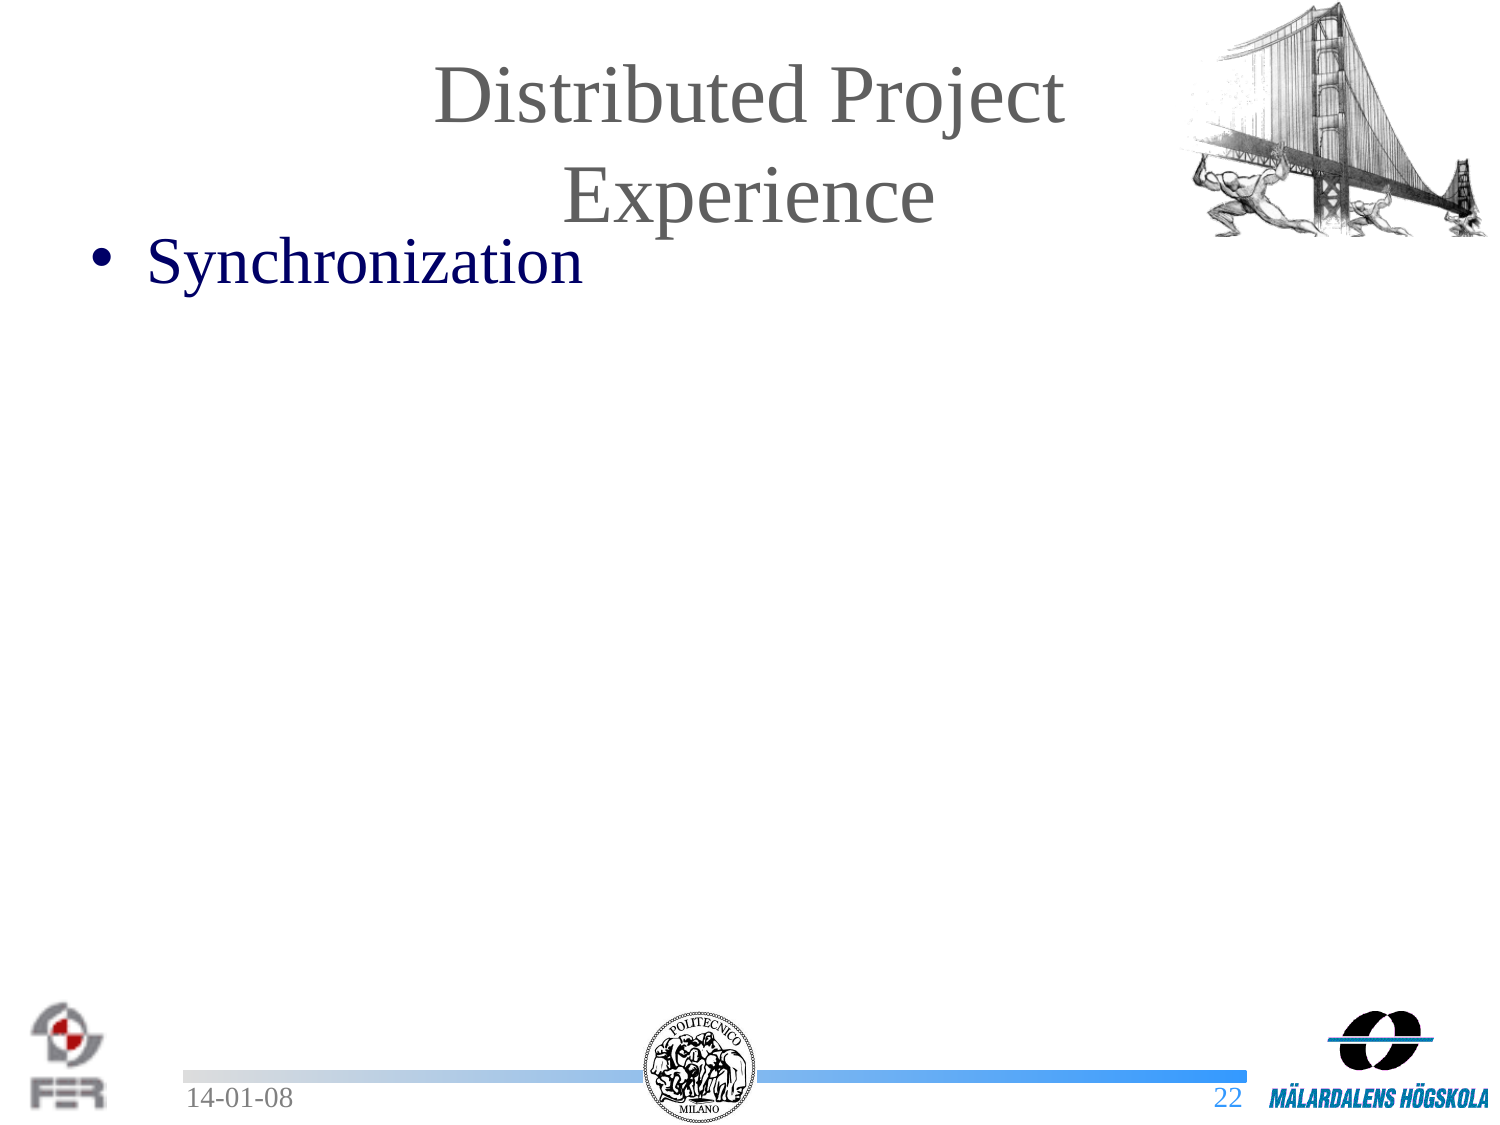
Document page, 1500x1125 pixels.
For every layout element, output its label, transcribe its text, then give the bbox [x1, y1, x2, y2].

title Distributed Project Experience [75, 31, 1175, 209]
picture [1435, 1096, 1441, 1104]
picture [29, 987, 107, 1125]
text_box [1186, 1070, 1258, 1114]
picture [1368, 1093, 1374, 1104]
picture [1454, 1091, 1459, 1108]
text_box 14-01-08 [171, 1070, 396, 1114]
picture [1269, 1011, 1488, 1108]
picture [1175, 0, 1488, 237]
list Synchronization [75, 209, 1426, 952]
picture [643, 1011, 757, 1123]
